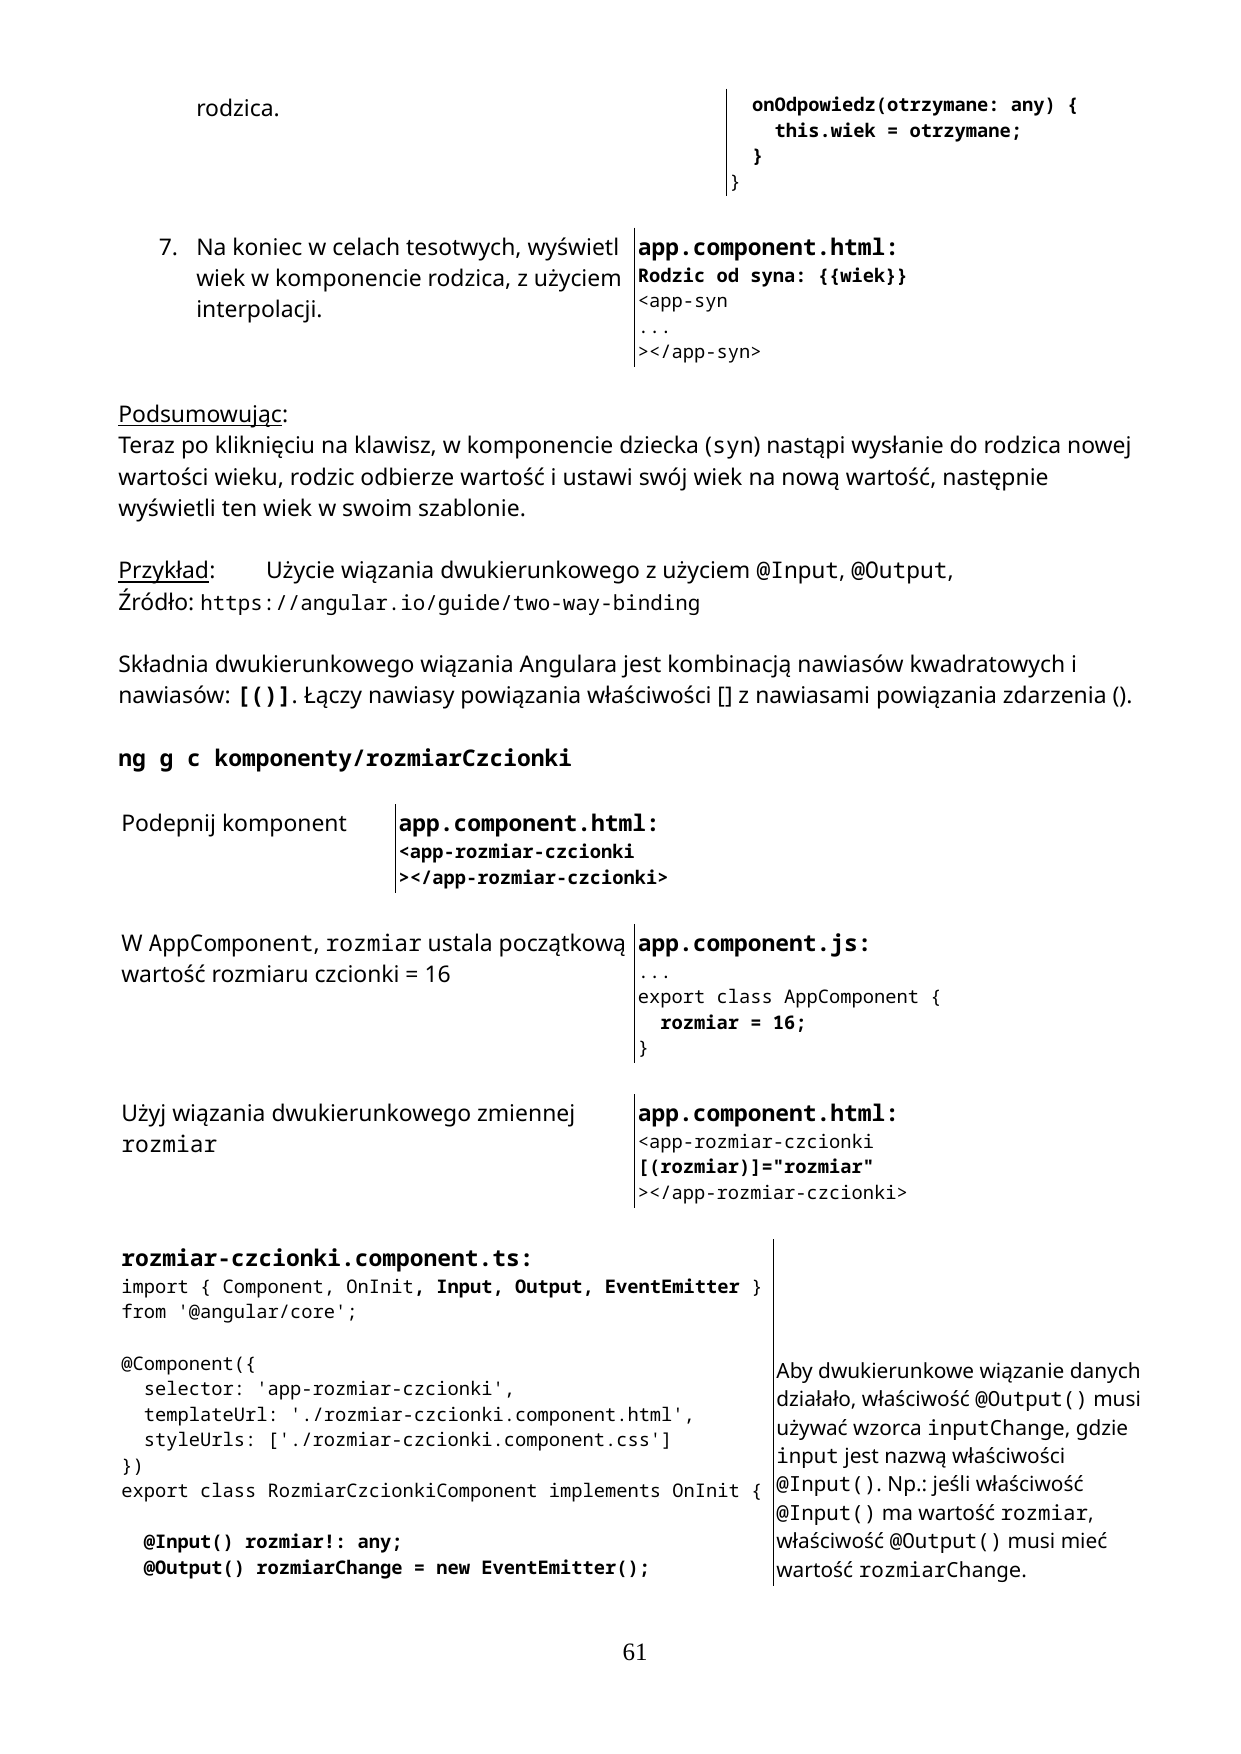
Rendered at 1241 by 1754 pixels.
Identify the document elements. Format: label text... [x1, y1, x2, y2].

table_header app.component.html: <app-rozmiar-czcionki ></app-rozmiar-czcionki> [396, 804, 1152, 892]
text Podsumowując: [118, 398, 1152, 429]
table_header app.component.html: <app-rozmiar-czcionki [(rozmiar)]="rozmiar" ></app-rozmiar-czcionki> [635, 1094, 1152, 1208]
table_header app.component.html: Rodzic od syna: {{wiek}} <app-syn ... ></app-syn> [635, 228, 1152, 367]
table_header rozmiar-czcionki.component.ts: import { Component, OnInit, Input, Output, EventEmitter } from '@angular/core'; @Component({ selector: 'app-rozmiar-czcionki', templateUrl: './rozmiar-czcionki.component.html', styleUrls: ['./rozmiar-czcionki.component.css'] }) export class RozmiarCzcionkiComponent implements OnInit { @Input() rozmiar!: any; @Output() rozmiarChange = new EventEmitter(); [118, 1239, 773, 1586]
table_header Użyj wiązania dwukierunkowego zmiennej rozmiar [118, 1094, 634, 1208]
table_header Podepnij komponent [118, 804, 395, 892]
text Przykład: Użycie wiązania dwukierunkowego z użyciem @Input, @Output, [118, 554, 1152, 586]
text Składnia dwukierunkowego wiązania Angulara jest kombinacją nawiasów kwadratowych i nawiasów: [()]. Łączy nawiasy powiązania właściwości [] z nawiasami powiązania zdarzenia (). [118, 648, 1152, 711]
text Źródło: https://angular.io/guide/two-way-binding [118, 586, 1152, 617]
text ng g c komponenty/rozmiarCzcionki [118, 742, 1152, 773]
table_header rodzica. [118, 89, 726, 196]
table_header Na koniec w celach tesotwych, wyświetl wiek w komponencie rodzica, z użyciem interpolacji. [118, 228, 634, 367]
text Teraz po kliknięciu na klawisz, w komponencie dziecka (syn) nastąpi wysłanie do rodzica nowej wartości wieku, rodzic odbierze wartość i ustawi swój wiek na nową wartość, następnie wyświetli ten wiek w swoim szablonie. [118, 429, 1152, 523]
table_header W AppComponent, rozmiar ustala początkową wartość rozmiaru czcionki = 16 [118, 924, 634, 1063]
table_header Aby dwukierunkowe wiązanie danych działało, właściwość @Output() musi używać wzorca inputChange, gdzie input jest nazwą właściwości @Input(). Np.: jeśli właściwość @Input() ma wartość rozmiar, właściwość @Output() musi mieć wartość rozmiarChange. [774, 1239, 1152, 1586]
table_header onOdpowiedz(otrzymane: any) { this.wiek = otrzymane; } } [727, 89, 1152, 196]
table_header app.component.js: ... export class AppComponent { rozmiar = 16; } [635, 924, 1152, 1063]
